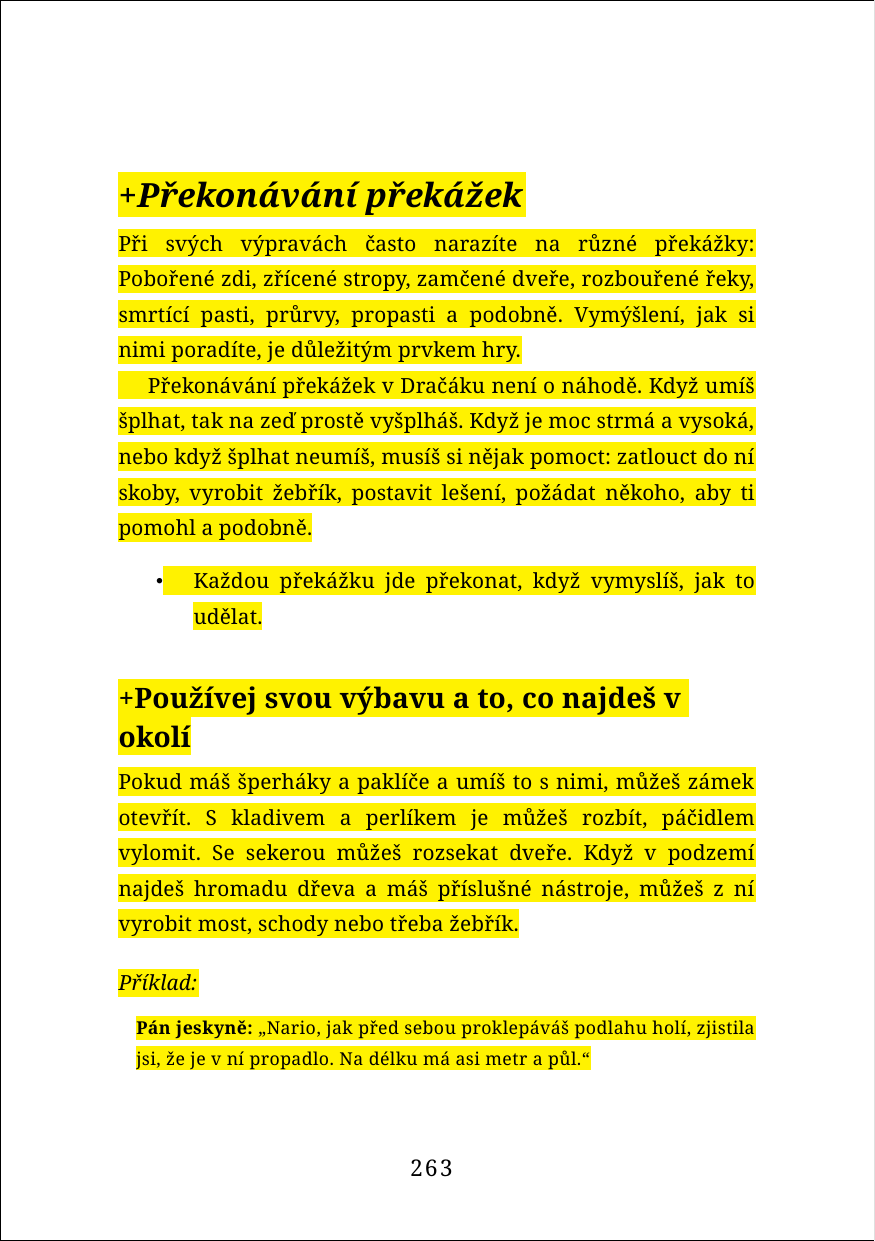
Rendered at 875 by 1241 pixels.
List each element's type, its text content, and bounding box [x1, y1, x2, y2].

subtitle +Překonávání překážek [118, 172, 756, 217]
text Pán jeskyně: „Nario, jak před sebou proklepáváš podlahu holí, zjistila jsi, že je v ní propadlo. Na délku má asi metr a půl.“ [136, 1016, 756, 1070]
text Příklad: [118, 968, 756, 997]
text Pokud máš šperháky a paklíče a umíš to s nimi, můžeš zámek otevřít. S kladivem a perlíkem je můžeš rozbít, páčidlem vylomit. Se sekerou můžeš rozsekat dveře. Když v podzemí najdeš hromadu dřeva a máš příslušné nástroje, můžeš z ní vyrobit most, schody nebo třeba žebřík. [118, 767, 756, 938]
list Každou překážku jde překonat, když vymyslíš, jak to udělat. [156, 566, 756, 630]
text Při svých výpravách často narazíte na různé překážky: Pobořené zdi, zřícené stropy, zamčené dveře, rozbouřené řeky, smrtící pasti, průrvy, propasti a podobně. Vymýšlení, jak si nimi poradíte, je důležitým prvkem hry. Překonávání překážek v Dračáku není o náhodě. Když umíš šplhat, tak na zeď prostě vyšplháš. Když je moc strmá a vysoká, nebo když šplhat neumíš, musíš si nějak pomoct: zatlouct do ní skoby, vyrobit žebřík, postavit lešení, požádat někoho, aby ti pomohl a podobně. [118, 229, 756, 542]
subtitle +Používej svou výbavu a to, co najdeš v okolí [118, 679, 756, 755]
